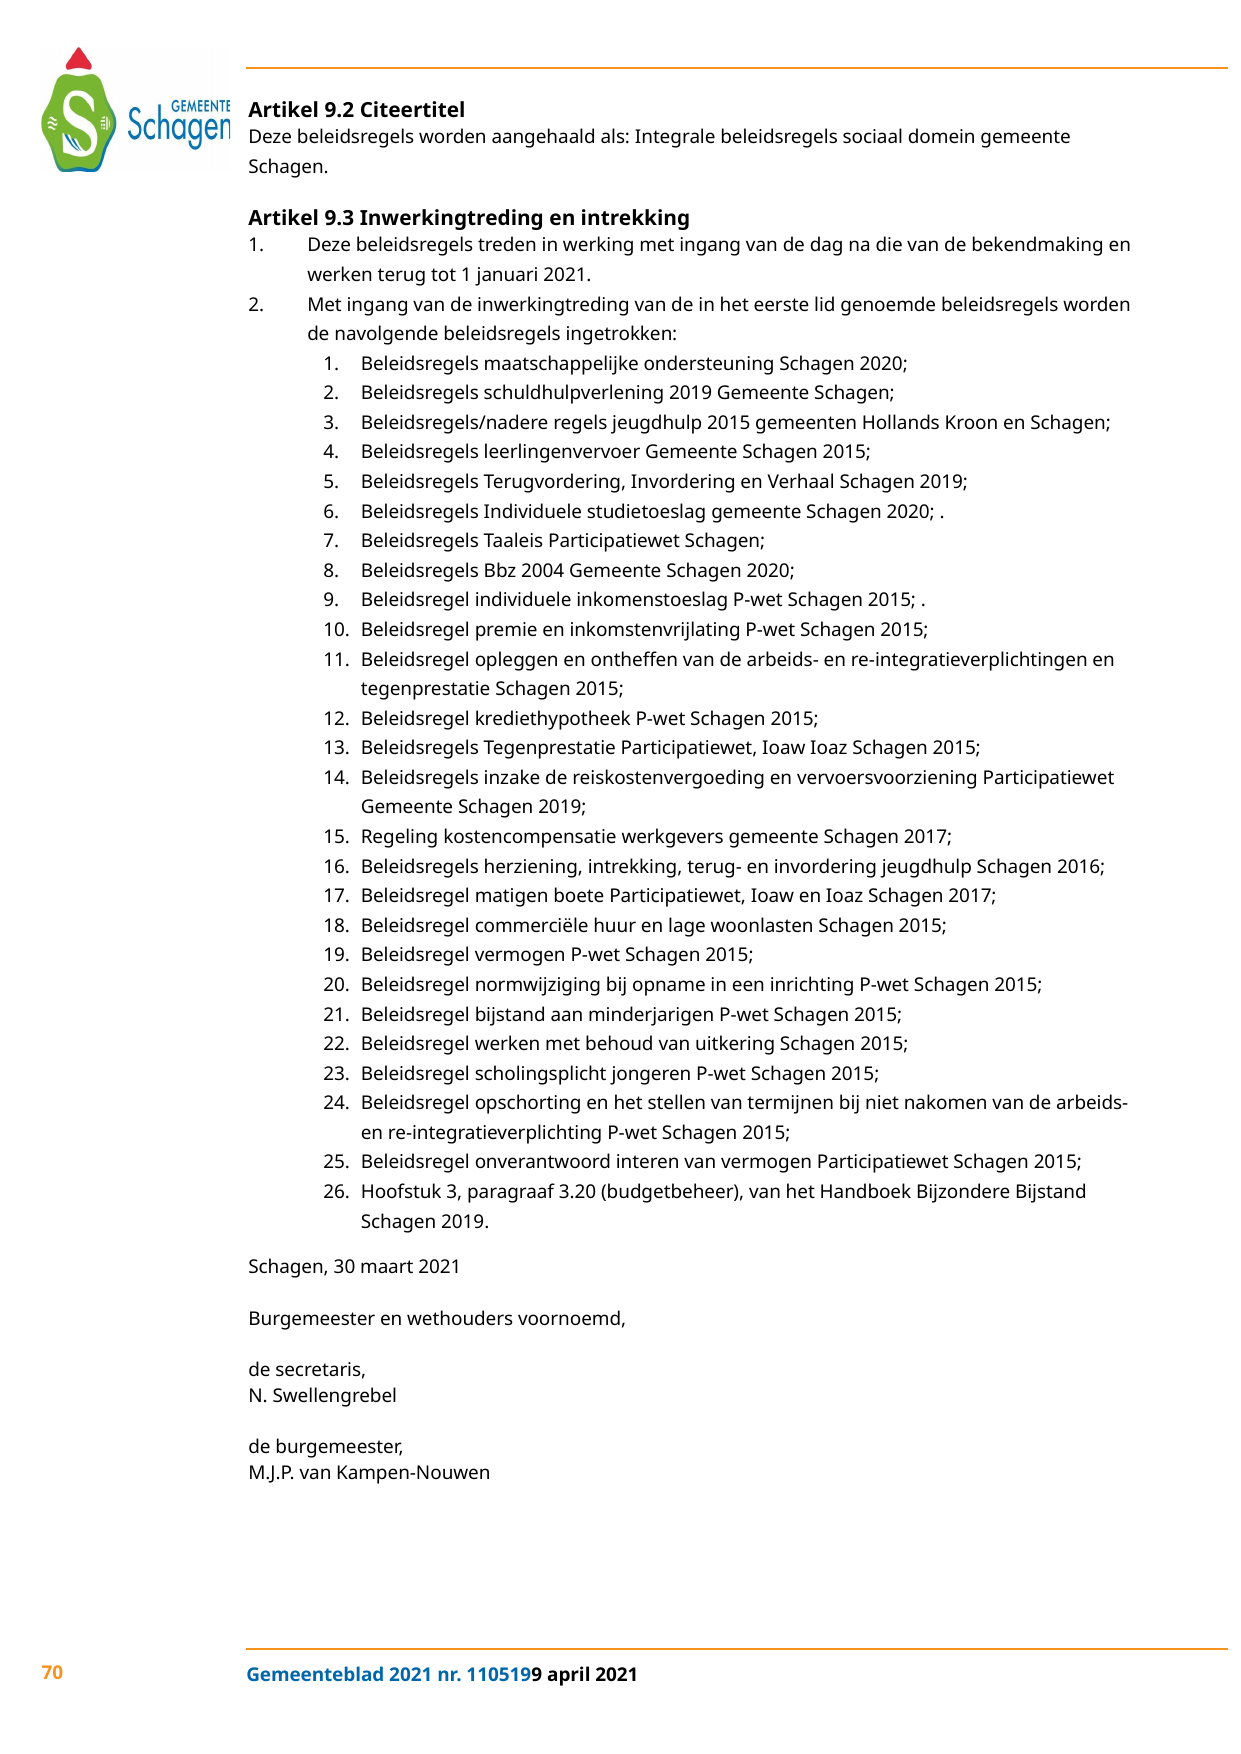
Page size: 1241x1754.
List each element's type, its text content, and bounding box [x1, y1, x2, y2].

list Beleidsregels leerlingenvervoer Gemeente Schagen 2015; [323, 439, 1152, 464]
list Hoofstuk 3, paragraaf 3.20 (budgetbeheer), van het Handboek Bijzondere Bijstand Schagen 2019. [323, 1178, 1152, 1234]
list Beleidsregels inzake de reiskostenvergoeding en vervoersvoorziening Participatiewet Gemeente Schagen 2019; [323, 764, 1152, 819]
text Deze beleidsregels worden aangehaald als: Integrale beleidsregels sociaal domein gemeente Schagen. [248, 123, 1152, 178]
text de burgemeester, [248, 1434, 1152, 1459]
list Beleidsregel krediethypotheek P-wet Schagen 2015; [323, 705, 1152, 731]
list Beleidsregel opschorting en het stellen van termijnen bij niet nakomen van de arbeids- en re-integratieverplichting P-wet Schagen 2015; [323, 1089, 1152, 1145]
text M.J.P. van Kampen-Nouwen [248, 1459, 1152, 1485]
list Beleidsregel premie en inkomstenvrijlating P-wet Schagen 2015; [323, 616, 1152, 642]
list Beleidsregels Individuele studietoeslag gemeente Schagen 2020; . [323, 498, 1152, 524]
list Beleidsregels Taaleis Participatiewet Schagen; [323, 527, 1152, 553]
list Beleidsregel vermogen P-wet Schagen 2015; [323, 942, 1152, 967]
list Beleidsregel commerciële huur en lage woonlasten Schagen 2015; [323, 912, 1152, 938]
list Regeling kostencompensatie werkgevers gemeente Schagen 2017; [323, 823, 1152, 849]
list Beleidsregel onverantwoord interen van vermogen Participatiewet Schagen 2015; [323, 1149, 1152, 1174]
list Beleidsregel werken met behoud van uitkering Schagen 2015; [323, 1030, 1152, 1056]
list Beleidsregels schuldhulpverlening 2019 Gemeente Schagen; [323, 379, 1152, 405]
text N. Swellengrebel [248, 1382, 1152, 1408]
list Beleidsregels Tegenprestatie Participatiewet, Ioaw Ioaz Schagen 2015; [323, 734, 1152, 760]
list Beleidsregel bijstand aan minderjarigen P-wet Schagen 2015; [323, 1001, 1152, 1027]
list Beleidsregels herziening, intrekking, terug- en invordering jeugdhulp Schagen 2016; [323, 853, 1152, 879]
list Beleidsregel opleggen en ontheffen van de arbeids- en re-integratieverplichtingen en tegenprestatie Schagen 2015; [323, 646, 1152, 701]
list Beleidsregel scholingsplicht jongeren P-wet Schagen 2015; [323, 1060, 1152, 1086]
text Burgemeester en wethouders voornoemd, [248, 1305, 1152, 1331]
list Met ingang van de inwerkingtreding van de in het eerste lid genoemde beleidsregels worden de navolgende beleidsregels ingetrokken: [248, 291, 1152, 346]
list Beleidsregel matigen boete Participatiewet, Ioaw en Ioaz Schagen 2017; [323, 882, 1152, 908]
text Artikel 9.2 Citeertitel [248, 95, 1152, 123]
list Beleidsregels maatschappelijke ondersteuning Schagen 2020; [323, 350, 1152, 376]
list Beleidsregels/nadere regels jeugdhulp 2015 gemeenten Hollands Kroon en Schagen; [323, 409, 1152, 435]
list Beleidsregel normwijziging bij opname in een inrichting P-wet Schagen 2015; [323, 971, 1152, 997]
list Beleidsregel individuele inkomenstoeslag P-wet Schagen 2015; . [323, 587, 1152, 612]
list Beleidsregels Terugvordering, Invordering en Verhaal Schagen 2019; [323, 468, 1152, 494]
text Artikel 9.3 Inwerkingtreding en intrekking [248, 203, 1152, 232]
picture [41, 47, 231, 172]
text de secretaris, [248, 1356, 1152, 1382]
list Beleidsregels Bbz 2004 Gemeente Schagen 2020; [323, 557, 1152, 583]
list Deze beleidsregels treden in werking met ingang van de dag na die van de bekendmaking en werken terug tot 1 januari 2021. [248, 232, 1152, 287]
text Schagen, 30 maart 2021 [248, 1253, 1152, 1279]
